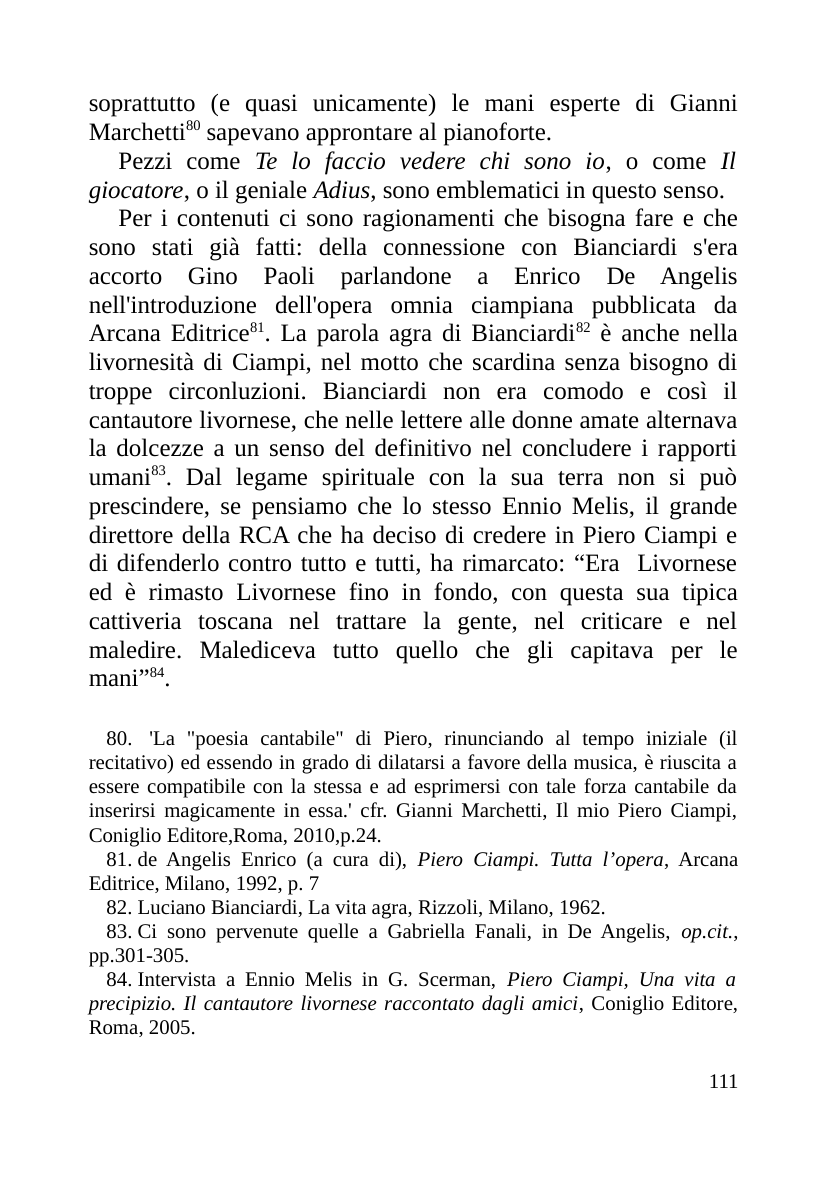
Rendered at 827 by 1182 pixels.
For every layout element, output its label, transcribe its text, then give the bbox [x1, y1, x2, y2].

text de Angelis Enrico (a cura di), Piero Ciampi. Tutta l’opera, Arcana Editrice, Milano, 1992, p. 7 [88, 847, 738, 895]
text Pezzi come Te lo faccio vedere chi sono io, o come Il giocatore, o il geniale Adius, sono emblematici in questo senso. [88, 146, 738, 203]
text Luciano Bianciardi, La vita agra, Rizzoli, Milano, 1962. [88, 895, 738, 919]
text Ci sono pervenute quelle a Gabriella Fanali, in De Angelis, op.cit., pp.301-305. [88, 919, 738, 967]
text Per i contenuti ci sono ragionamenti che bisogna fare e che sono stati già fatti: della connessione con Bianciardi s'era accorto Gino Paoli parlandone a Enrico De Angelis nell'introduzione dell'opera omnia ciampiana pubblicata da Arcana Editrice. La parola agra di Bianciardi è anche nella livornesità di Ciampi, nel motto che scardina senza bisogno di troppe circonluzioni. Bianciardi non era comodo e così il cantautore livornese, che nelle lettere alle donne amate alternava la dolcezze a un senso del definitivo nel concludere i rapporti umani. Dal legame spirituale con la sua terra non si può prescindere, se pensiamo che lo stesso Ennio Melis, il grande direttore della RCA che ha deciso di credere in Piero Ciampi e di difenderlo contro tutto e tutti, ha rimarcato: “Era Livornese ed è rimasto Livornese fino in fondo, con questa sua tipica cattiveria toscana nel trattare la gente, nel criticare e nel maledire. Malediceva tutto quello che gli capitava per le mani”. [88, 203, 738, 692]
text soprattutto (e quasi unicamente) le mani esperte di Gianni Marchetti sapevano approntare al pianoforte. [88, 88, 738, 146]
text 'La "poesia cantabile" di Piero, rinunciando al tempo iniziale (il recitativo) ed essendo in grado di dilatarsi a favore della musica, è riuscita a essere compatibile con la stessa e ad esprimersi con tale forza cantabile da inserirsi magicamente in essa.' cfr. Gianni Marchetti, Il mio Piero Ciampi, Coniglio Editore,Roma, 2010,p.24. [88, 726, 738, 847]
text Intervista a Ennio Melis in G. Scerman, Piero Ciampi, Una vita a precipizio. Il cantautore livornese raccontato dagli amici, Coniglio Editore, Roma, 2005. [88, 967, 738, 1039]
